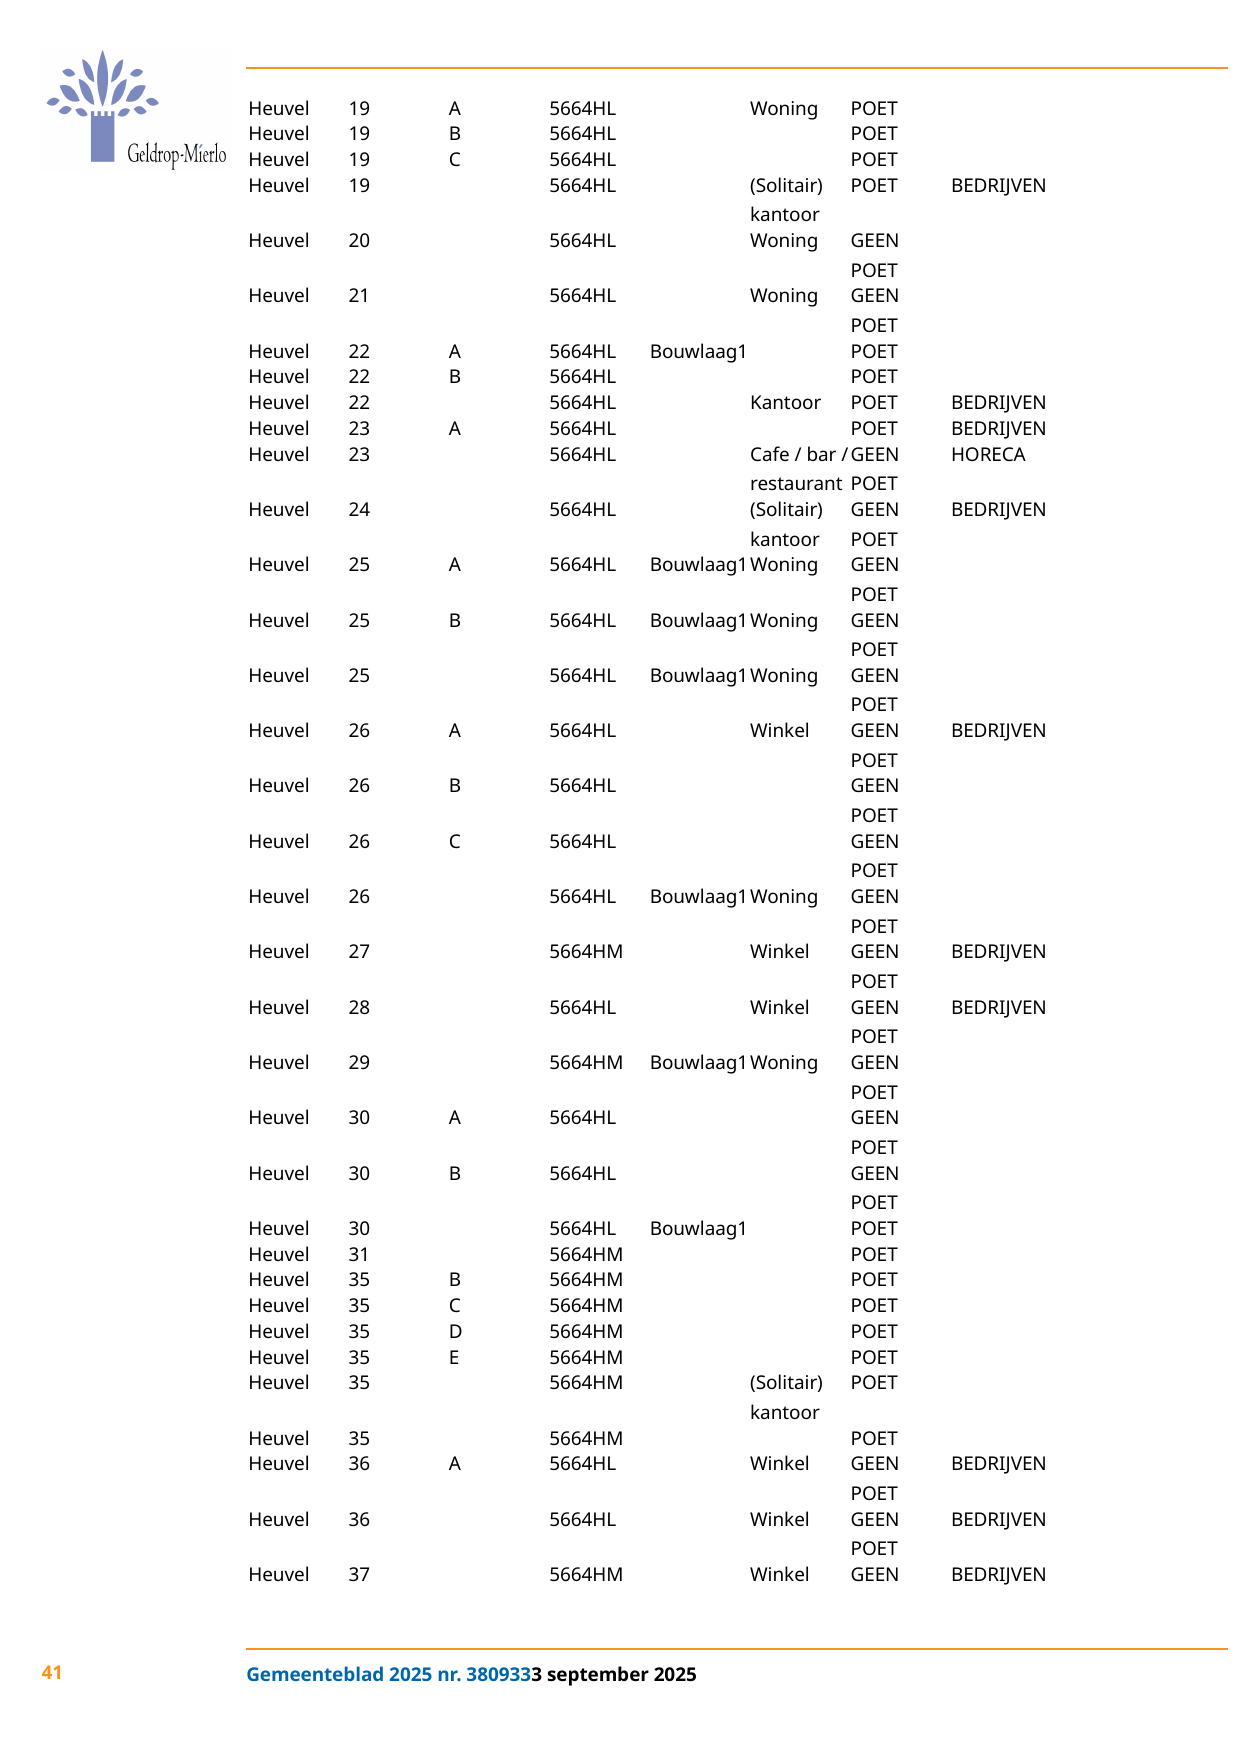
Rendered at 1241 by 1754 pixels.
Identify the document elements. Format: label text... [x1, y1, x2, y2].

table_cell Heuvel [248, 364, 348, 389]
table_cell Winkel [750, 1451, 850, 1506]
table_cell 5664HL [549, 172, 649, 227]
table_cell [650, 1293, 750, 1318]
table_cell BEDRIJVEN [951, 1451, 1051, 1506]
table_cell 35 [348, 1267, 449, 1292]
table_cell (Solitair) kantoor [750, 496, 850, 551]
table_cell POET [850, 1241, 951, 1267]
table_cell POET [850, 172, 951, 227]
table_cell 22 [348, 364, 449, 389]
table_cell Heuvel [248, 1215, 348, 1241]
table_cell 5664HL [549, 121, 649, 146]
table_cell Heuvel [248, 1318, 348, 1344]
table_cell Woning [750, 883, 850, 939]
table_cell B [449, 1160, 549, 1215]
table_cell [951, 1160, 1051, 1215]
table_cell [951, 1049, 1051, 1104]
table_cell 5664HM [549, 1267, 649, 1292]
table_cell [449, 172, 549, 227]
table_cell GEEN POET [850, 551, 951, 607]
table_cell [951, 283, 1051, 338]
table_cell Heuvel [248, 551, 348, 607]
table_cell [650, 1344, 750, 1369]
table_cell [750, 1241, 850, 1267]
table_cell [449, 283, 549, 338]
table_cell Heuvel [248, 828, 348, 883]
table_cell 5664HM [549, 1318, 649, 1344]
table_cell [750, 146, 850, 172]
table_cell B [449, 121, 549, 146]
table_cell Heuvel [248, 994, 348, 1049]
table_cell [650, 718, 750, 773]
table_cell 5664HL [549, 415, 649, 441]
table_cell 26 [348, 773, 449, 828]
table_cell [650, 95, 750, 121]
table_cell 37 [348, 1561, 449, 1587]
table_cell 25 [348, 607, 449, 662]
table_cell POET [850, 1370, 951, 1425]
table_cell [750, 1267, 850, 1292]
table_cell Bouwlaag1 [650, 551, 750, 607]
table_cell GEEN [850, 1561, 951, 1587]
table_cell 20 [348, 227, 449, 283]
table_cell POET [850, 364, 951, 389]
table_cell [449, 389, 549, 415]
table_cell BEDRIJVEN [951, 994, 1051, 1049]
table_cell 24 [348, 496, 449, 551]
table_cell POET [850, 1344, 951, 1369]
table_cell [951, 338, 1051, 364]
table_cell [449, 883, 549, 939]
table_cell 5664HM [549, 1049, 649, 1104]
table_cell [750, 1215, 850, 1241]
table_cell E [449, 1344, 549, 1369]
table_cell 5664HM [549, 939, 649, 994]
table_cell [951, 773, 1051, 828]
table_cell Bouwlaag1 [650, 662, 750, 717]
table_cell Heuvel [248, 441, 348, 496]
table_cell Bouwlaag1 [650, 1215, 750, 1241]
table_cell 5664HL [549, 773, 649, 828]
table_cell Heuvel [248, 1049, 348, 1104]
table_cell [750, 1160, 850, 1215]
table_cell D [449, 1318, 549, 1344]
table_cell C [449, 1293, 549, 1318]
table_cell [951, 551, 1051, 607]
table_cell 5664HL [549, 227, 649, 283]
table_cell [650, 172, 750, 227]
table_cell 5664HL [549, 95, 649, 121]
table_cell [449, 1561, 549, 1587]
table_cell [750, 338, 850, 364]
table_cell [650, 227, 750, 283]
table_cell POET [850, 389, 951, 415]
table_cell [650, 146, 750, 172]
table_cell POET [850, 146, 951, 172]
table_cell Woning [750, 662, 850, 717]
table_cell B [449, 773, 549, 828]
table_cell [951, 1267, 1051, 1292]
table_cell [650, 773, 750, 828]
table_cell 5664HL [549, 718, 649, 773]
table_cell Heuvel [248, 607, 348, 662]
table_cell POET [850, 121, 951, 146]
table_cell [951, 883, 1051, 939]
table_cell Heuvel [248, 773, 348, 828]
table_cell 5664HL [549, 607, 649, 662]
table_cell 5664HL [549, 1451, 649, 1506]
table_cell [650, 1160, 750, 1215]
table_cell Heuvel [248, 1241, 348, 1267]
table_cell [951, 1293, 1051, 1318]
table_cell Woning [750, 551, 850, 607]
table_cell Woning [750, 1049, 850, 1104]
table_cell [951, 95, 1051, 121]
table_cell Bouwlaag1 [650, 338, 750, 364]
table_cell GEEN POET [850, 828, 951, 883]
table_cell GEEN POET [850, 662, 951, 717]
table_cell Heuvel [248, 496, 348, 551]
table_cell [650, 1370, 750, 1425]
table_cell 35 [348, 1318, 449, 1344]
table_cell 30 [348, 1215, 449, 1241]
table_cell [650, 1425, 750, 1451]
table_cell 22 [348, 389, 449, 415]
table_cell Kantoor [750, 389, 850, 415]
table_cell 26 [348, 883, 449, 939]
table_cell Winkel [750, 939, 850, 994]
table_cell B [449, 1267, 549, 1292]
table_cell 5664HL [549, 551, 649, 607]
table_cell [750, 364, 850, 389]
table_cell 35 [348, 1425, 449, 1451]
table_cell POET [850, 1425, 951, 1451]
table_cell [750, 773, 850, 828]
table_cell [951, 1370, 1051, 1425]
table_cell GEEN POET [850, 1105, 951, 1160]
table_cell 19 [348, 172, 449, 227]
table_cell [650, 1318, 750, 1344]
table_cell 5664HL [549, 1215, 649, 1241]
table_cell 5664HL [549, 389, 649, 415]
table_cell [449, 939, 549, 994]
table_cell [951, 364, 1051, 389]
table_cell Bouwlaag1 [650, 883, 750, 939]
table_cell [449, 662, 549, 717]
table_cell Woning [750, 95, 850, 121]
table_cell [951, 1344, 1051, 1369]
table_cell BEDRIJVEN [951, 1561, 1051, 1587]
table_cell A [449, 338, 549, 364]
table_cell Heuvel [248, 415, 348, 441]
table_cell BEDRIJVEN [951, 172, 1051, 227]
table_cell Winkel [750, 1506, 850, 1561]
table_cell Heuvel [248, 1506, 348, 1561]
table_cell 36 [348, 1451, 449, 1506]
table_cell 5664HM [549, 1241, 649, 1267]
table_cell 23 [348, 415, 449, 441]
table_cell [750, 828, 850, 883]
table_cell [750, 121, 850, 146]
table_cell [449, 441, 549, 496]
table_cell Heuvel [248, 389, 348, 415]
table_cell [650, 1267, 750, 1292]
table_cell [951, 1318, 1051, 1344]
table_cell 5664HM [549, 1561, 649, 1587]
table_cell (Solitair) kantoor [750, 172, 850, 227]
table_cell POET [850, 1215, 951, 1241]
table_cell [951, 227, 1051, 283]
table_cell 5664HM [549, 1425, 649, 1451]
table_cell BEDRIJVEN [951, 415, 1051, 441]
table_cell HORECA [951, 441, 1051, 496]
table_cell 19 [348, 121, 449, 146]
table_cell 21 [348, 283, 449, 338]
table_cell [750, 1425, 850, 1451]
table_cell [650, 1241, 750, 1267]
table_cell GEEN POET [850, 883, 951, 939]
table_cell 5664HM [549, 1344, 649, 1369]
table_cell 35 [348, 1344, 449, 1369]
table_cell POET [850, 95, 951, 121]
table_cell 19 [348, 95, 449, 121]
table_cell Winkel [750, 1561, 850, 1587]
table_cell [750, 1293, 850, 1318]
table_cell BEDRIJVEN [951, 389, 1051, 415]
table_cell [750, 1105, 850, 1160]
table_cell Bouwlaag1 [650, 1049, 750, 1104]
table_cell [650, 389, 750, 415]
table_cell Heuvel [248, 883, 348, 939]
table_cell POET [850, 1267, 951, 1292]
table_cell [449, 1049, 549, 1104]
table_cell GEEN POET [850, 607, 951, 662]
table_cell POET [850, 338, 951, 364]
table_cell GEEN POET [850, 283, 951, 338]
table_cell POET [850, 1293, 951, 1318]
table_cell 19 [348, 146, 449, 172]
table_cell [951, 607, 1051, 662]
table_cell [951, 1215, 1051, 1241]
table_cell Heuvel [248, 1105, 348, 1160]
table_cell 35 [348, 1293, 449, 1318]
table_cell 27 [348, 939, 449, 994]
table_cell C [449, 146, 549, 172]
table_cell Heuvel [248, 1344, 348, 1369]
table_cell BEDRIJVEN [951, 1506, 1051, 1561]
table_cell 5664HL [549, 1105, 649, 1160]
table_cell 31 [348, 1241, 449, 1267]
table_cell Heuvel [248, 1451, 348, 1506]
table_cell 5664HL [549, 828, 649, 883]
table_cell 5664HL [549, 496, 649, 551]
table_cell [449, 994, 549, 1049]
table_cell POET [850, 1318, 951, 1344]
table_cell [650, 994, 750, 1049]
table_cell [750, 415, 850, 441]
table_cell GEEN POET [850, 1506, 951, 1561]
table_cell [951, 1241, 1051, 1267]
table_cell 5664HL [549, 441, 649, 496]
table_cell [951, 828, 1051, 883]
table_cell 5664HL [549, 1506, 649, 1561]
picture [41, 47, 231, 172]
table_cell [449, 227, 549, 283]
table_cell POET [850, 415, 951, 441]
table_cell Cafe / bar / restaurant [750, 441, 850, 496]
table_cell GEEN POET [850, 1451, 951, 1506]
table_cell BEDRIJVEN [951, 718, 1051, 773]
table_cell [449, 1215, 549, 1241]
table_cell 26 [348, 718, 449, 773]
table_cell 25 [348, 551, 449, 607]
table_cell Heuvel [248, 1160, 348, 1215]
table_cell [650, 1451, 750, 1506]
table_cell [650, 415, 750, 441]
table_cell Heuvel [248, 662, 348, 717]
table_cell Winkel [750, 994, 850, 1049]
table_cell Heuvel [248, 283, 348, 338]
table_cell [951, 662, 1051, 717]
table_cell [750, 1318, 850, 1344]
table_cell [449, 1506, 549, 1561]
table_cell GEEN POET [850, 1160, 951, 1215]
table_cell [650, 1105, 750, 1160]
table_cell 26 [348, 828, 449, 883]
table_cell A [449, 95, 549, 121]
table_cell Heuvel [248, 227, 348, 283]
table_cell [951, 146, 1051, 172]
table_cell 22 [348, 338, 449, 364]
table_cell Heuvel [248, 121, 348, 146]
table_cell Winkel [750, 718, 850, 773]
table_cell 5664HL [549, 146, 649, 172]
table_cell [650, 939, 750, 994]
table_cell B [449, 607, 549, 662]
table_cell 5664HM [549, 1293, 649, 1318]
table_cell [650, 441, 750, 496]
table_cell GEEN POET [850, 227, 951, 283]
table_cell [449, 1425, 549, 1451]
table_cell Heuvel [248, 146, 348, 172]
table_cell (Solitair) kantoor [750, 1370, 850, 1425]
table_cell Heuvel [248, 1267, 348, 1292]
table_cell [650, 283, 750, 338]
table_cell 35 [348, 1370, 449, 1425]
table_cell Woning [750, 283, 850, 338]
table_cell 29 [348, 1049, 449, 1104]
table_cell 36 [348, 1506, 449, 1561]
table_cell A [449, 551, 549, 607]
table_cell Heuvel [248, 1425, 348, 1451]
table_cell 5664HL [549, 994, 649, 1049]
table_cell GEEN POET [850, 1049, 951, 1104]
table_cell Heuvel [248, 718, 348, 773]
table_cell [650, 364, 750, 389]
table_cell 5664HL [549, 662, 649, 717]
table_cell [650, 496, 750, 551]
table_cell Heuvel [248, 1293, 348, 1318]
table_cell [449, 1241, 549, 1267]
table_cell BEDRIJVEN [951, 939, 1051, 994]
table_cell GEEN POET [850, 718, 951, 773]
table_cell Heuvel [248, 95, 348, 121]
table_cell 5664HL [549, 1160, 649, 1215]
table_cell GEEN POET [850, 496, 951, 551]
table_cell B [449, 364, 549, 389]
table_cell [650, 1506, 750, 1561]
table_cell Heuvel [248, 1561, 348, 1587]
table_cell A [449, 415, 549, 441]
table_cell 5664HL [549, 364, 649, 389]
table_cell [449, 496, 549, 551]
table_cell Woning [750, 227, 850, 283]
table_cell [951, 121, 1051, 146]
table_cell 28 [348, 994, 449, 1049]
table_cell Heuvel [248, 1370, 348, 1425]
table_cell GEEN POET [850, 939, 951, 994]
table_cell Heuvel [248, 939, 348, 994]
table_cell 30 [348, 1160, 449, 1215]
table_cell GEEN POET [850, 441, 951, 496]
table_cell [951, 1425, 1051, 1451]
table_cell GEEN POET [850, 994, 951, 1049]
table_cell A [449, 1105, 549, 1160]
table_cell 5664HL [549, 283, 649, 338]
table_cell Heuvel [248, 172, 348, 227]
table_cell 5664HL [549, 338, 649, 364]
table_cell 25 [348, 662, 449, 717]
table_cell 5664HL [549, 883, 649, 939]
table_cell C [449, 828, 549, 883]
table_cell Heuvel [248, 338, 348, 364]
table_cell [650, 121, 750, 146]
table_cell Bouwlaag1 [650, 607, 750, 662]
table_cell 30 [348, 1105, 449, 1160]
table_cell A [449, 718, 549, 773]
table_cell [650, 1561, 750, 1587]
table_cell [449, 1370, 549, 1425]
table_cell 23 [348, 441, 449, 496]
table_cell GEEN POET [850, 773, 951, 828]
table_cell 5664HM [549, 1370, 649, 1425]
table_cell BEDRIJVEN [951, 496, 1051, 551]
table_cell [750, 1344, 850, 1369]
table_cell [951, 1105, 1051, 1160]
table_cell A [449, 1451, 549, 1506]
table_cell [650, 828, 750, 883]
table_cell Woning [750, 607, 850, 662]
